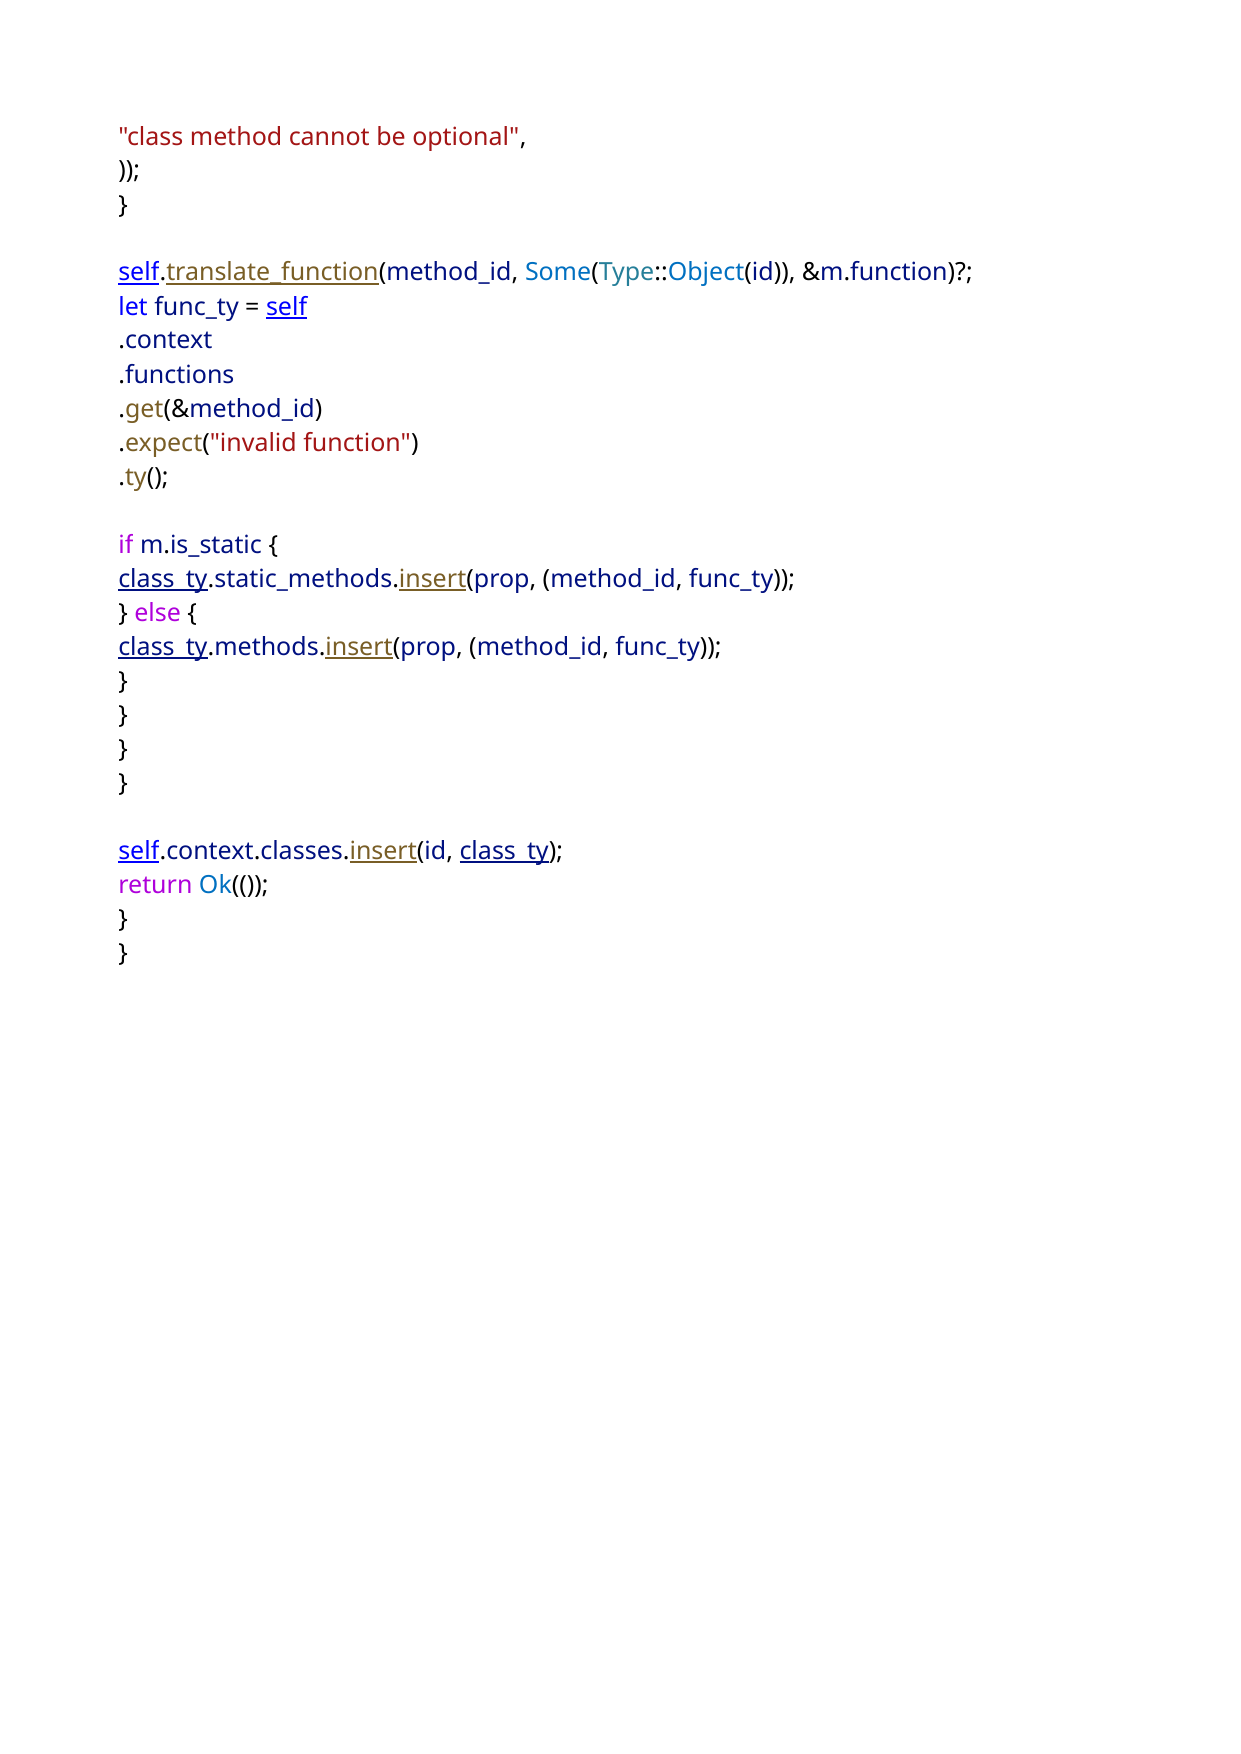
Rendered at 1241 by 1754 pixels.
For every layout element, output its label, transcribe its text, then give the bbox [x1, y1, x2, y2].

text } else { [118, 594, 1122, 628]
text .get(&method_id) [118, 390, 1122, 424]
text .ty(); [118, 458, 1122, 492]
text } [118, 901, 1122, 935]
text )); [118, 152, 1122, 186]
text class_ty.static_methods.insert(prop, (method_id, func_ty)); [118, 560, 1122, 594]
text "class method cannot be optional", [118, 118, 1122, 152]
text if m.is_static { [118, 526, 1122, 560]
text } [118, 186, 1122, 220]
text self.translate_function(method_id, Some(Type::Object(id)), &m.function)?; [118, 254, 1122, 288]
text class_ty.methods.insert(prop, (method_id, func_ty)); [118, 628, 1122, 662]
text } [118, 935, 1122, 969]
text self.context.classes.insert(id, class_ty); [118, 832, 1122, 867]
text .expect("invalid function") [118, 424, 1122, 458]
text .context [118, 322, 1122, 356]
text let func_ty = self [118, 288, 1122, 322]
text } [118, 662, 1122, 697]
text } [118, 765, 1122, 799]
text return Ok(()); [118, 867, 1122, 901]
text } [118, 697, 1122, 731]
text .functions [118, 356, 1122, 390]
text } [118, 731, 1122, 765]
